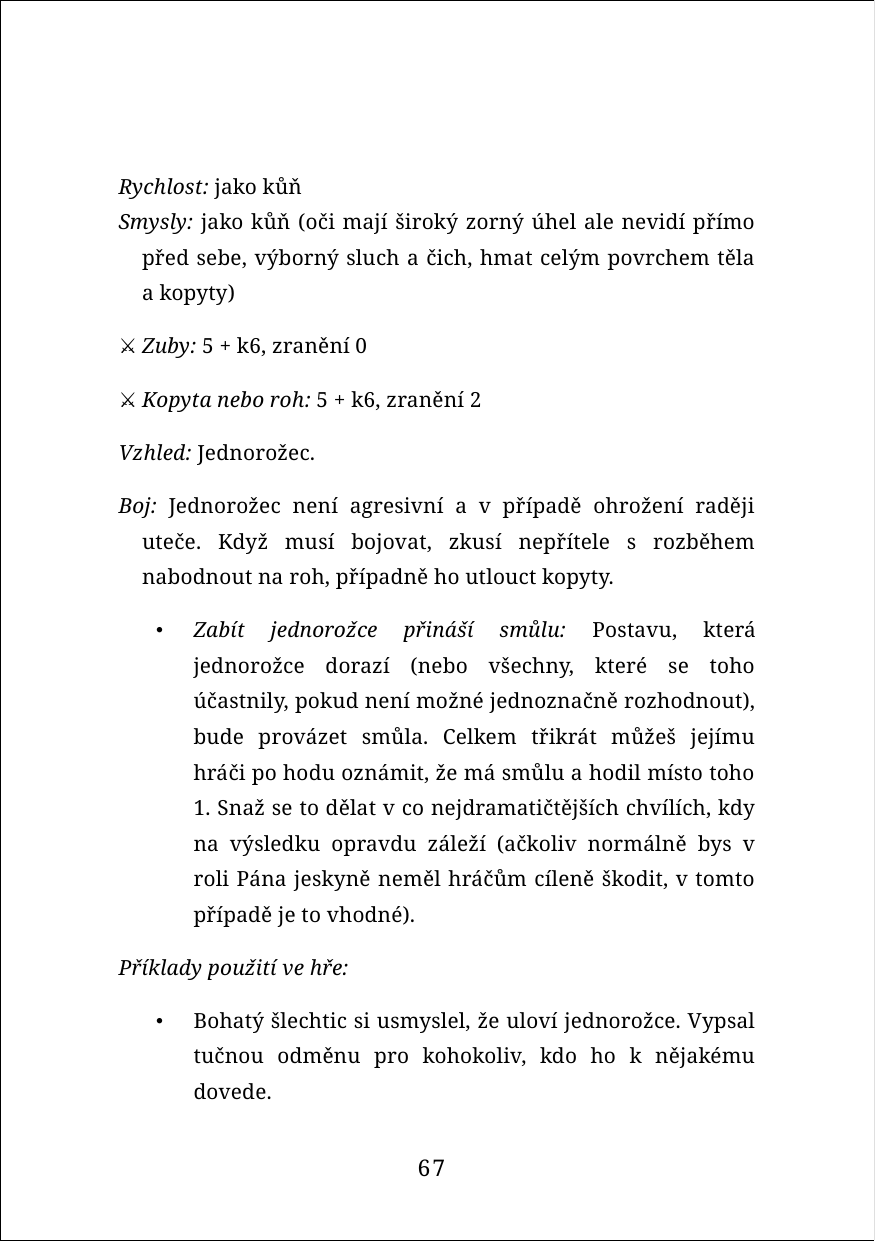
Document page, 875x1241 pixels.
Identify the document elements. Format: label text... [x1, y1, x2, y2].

list Bohatý šlechtic si usmyslel, že uloví jednorožce. Vypsal tučnou odměnu pro kohokoliv, kdo ho k nějakému dovede. [156, 1006, 756, 1106]
text Příklady použití ve hře: [118, 953, 756, 981]
text Rychlost: jako kůň [118, 172, 756, 200]
text Smysly: jako kůň (oči mají široký zorný úhel ale nevidí přímo před sebe, výborný sluch a čich, hmat celým povrchem těla a kopyty) [118, 207, 756, 307]
text Boj: Jednorožec není agresivní a v případě ohrožení raději uteče. Když musí bojovat, zkusí nepřítele s rozběhem nabodnout na roh, případně ho utlouct kopyty. [118, 491, 756, 591]
text ⚔ Zuby: 5 + k6, zranění 0 [118, 332, 756, 360]
text ⚔ Kopyta nebo roh: 5 + k6, zranění 2 [118, 385, 756, 413]
list Zabít jednorožce přináší smůlu: Postavu, která jednorožce dorazí (nebo všechny, které se toho účastnily, pokud není možné jednoznačně rozhodnout), bude provázet smůla. Celkem třikrát můžeš jejímu hráči po hodu oznámit, že má smůlu a hodil místo toho 1. Snaž se to dělat v co nejdramatičtějších chvílích, kdy na výsledku opravdu záleží (ačkoliv normálně bys v roli Pána jeskyně neměl hráčům cíleně škodit, v tomto případě je to vhodné). [156, 616, 756, 928]
text Vzhled: Jednorožec. [118, 438, 756, 466]
